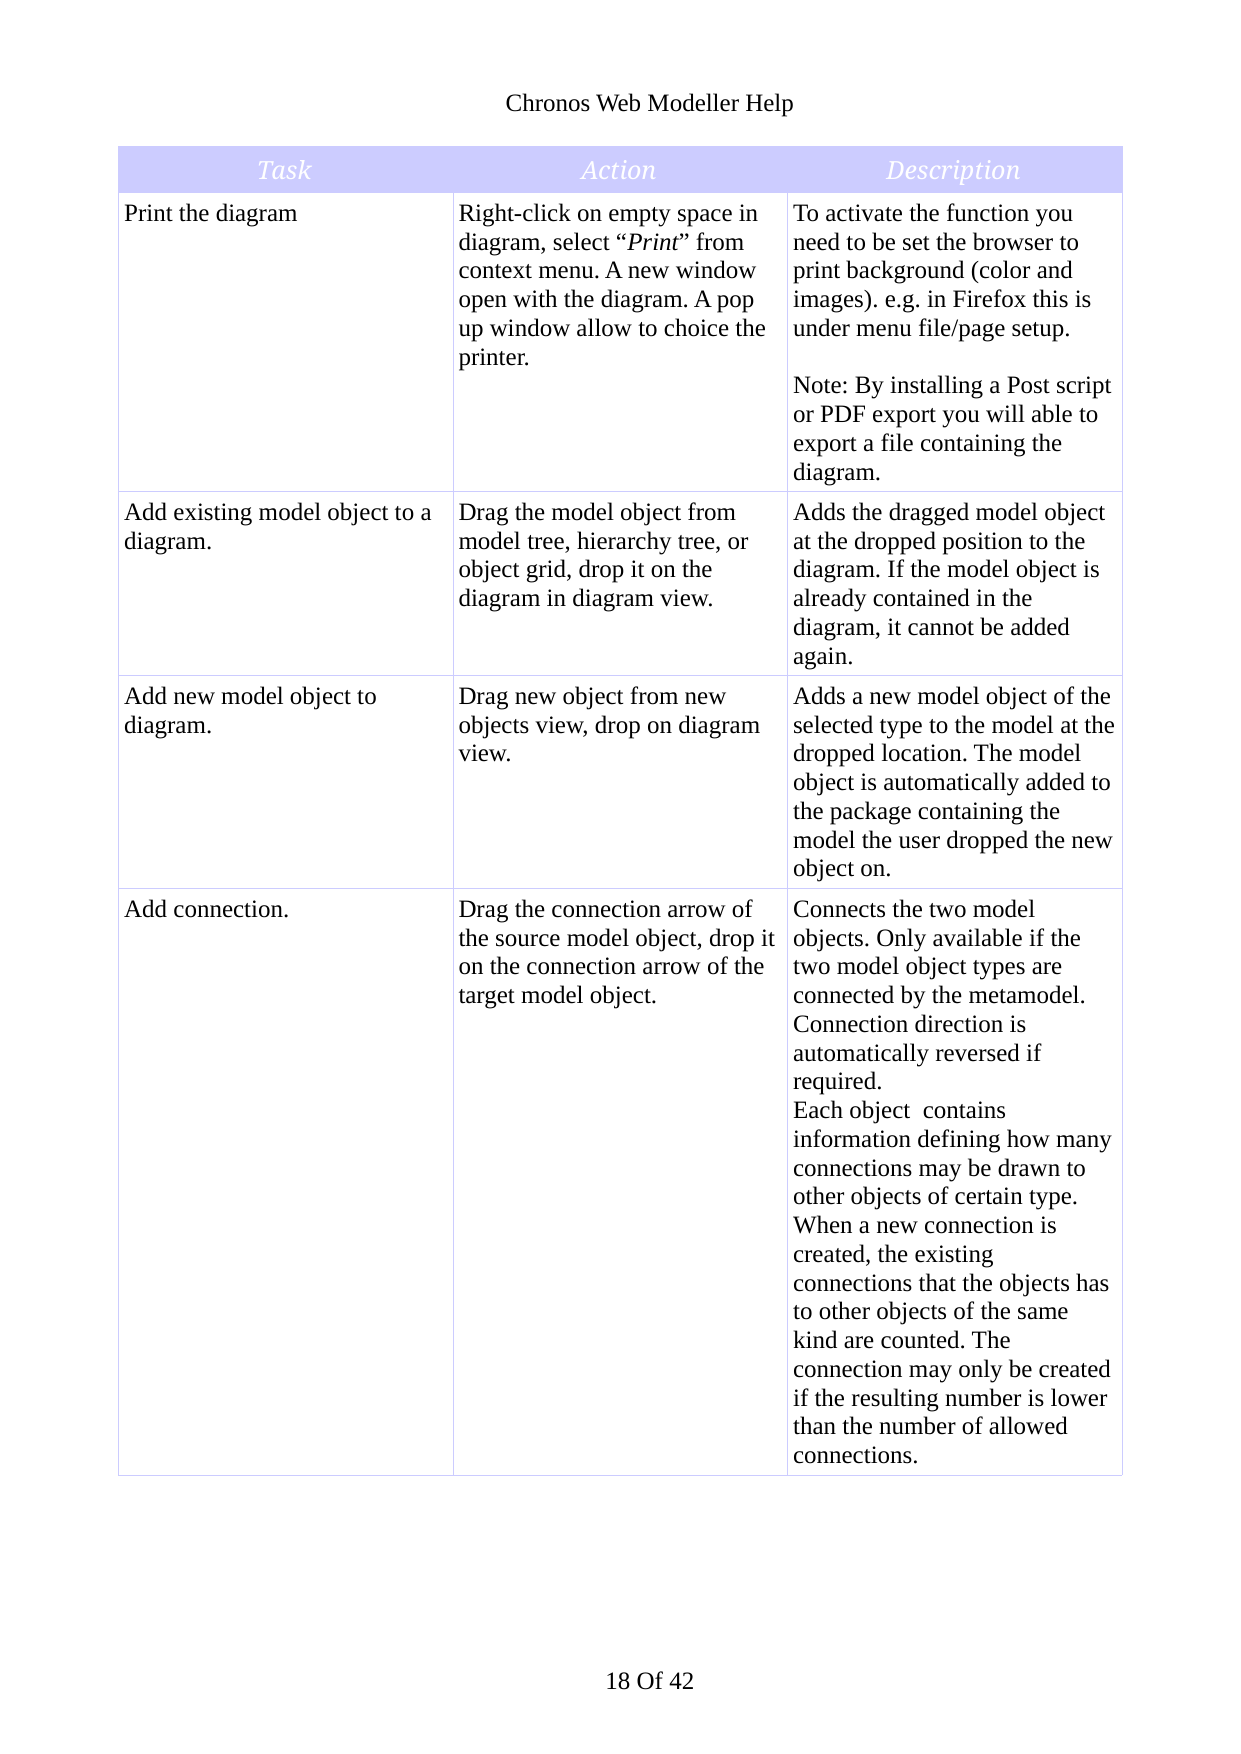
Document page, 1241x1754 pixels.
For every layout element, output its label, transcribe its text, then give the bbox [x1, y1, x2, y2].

table_cell Drag the model object from model tree, hierarchy tree, or object grid, drop it on the diagram in diagram view. [454, 492, 787, 675]
table_cell Adds a new model object of the selected type to the model at the dropped location. The model object is automatically added to the package containing the model the user dropped the new object on. [788, 676, 1122, 888]
table_cell Adds the dragged model object at the dropped position to the diagram. If the model object is already contained in the diagram, it cannot be added again. [788, 492, 1122, 675]
table_cell Right-click on empty space in diagram, select “Print” from context menu. A new window open with the diagram. A pop up window allow to choice the printer. [454, 193, 787, 491]
table_header Description [788, 147, 1122, 192]
table_cell Print the diagram [119, 193, 453, 491]
table_cell Drag new object from new objects view, drop on diagram view. [454, 676, 787, 888]
table_cell Add new model object to diagram. [119, 676, 453, 888]
table_header Action [454, 147, 787, 192]
table_cell Drag the connection arrow of the source model object, drop it on the connection arrow of the target model object. [454, 889, 787, 1474]
table_cell Add connection. [119, 889, 453, 1474]
table_header Task [119, 147, 453, 192]
table_cell Add existing model object to a diagram. [119, 492, 453, 675]
table_cell To activate the function you need to be set the browser to print background (color and images). e.g. in Firefox this is under menu file/page setup. Note: By installing a Post script or PDF export you will able to export a file containing the diagram. [788, 193, 1122, 491]
table_cell Connects the two model objects. Only available if the two model object types are connected by the metamodel. Connection direction is automatically reversed if required. Each object contains information defining how many connections may be drawn to other objects of certain type. When a new connection is created, the existing connections that the objects has to other objects of the same kind are counted. The connection may only be created if the resulting number is lower than the number of allowed connections. [788, 889, 1122, 1474]
